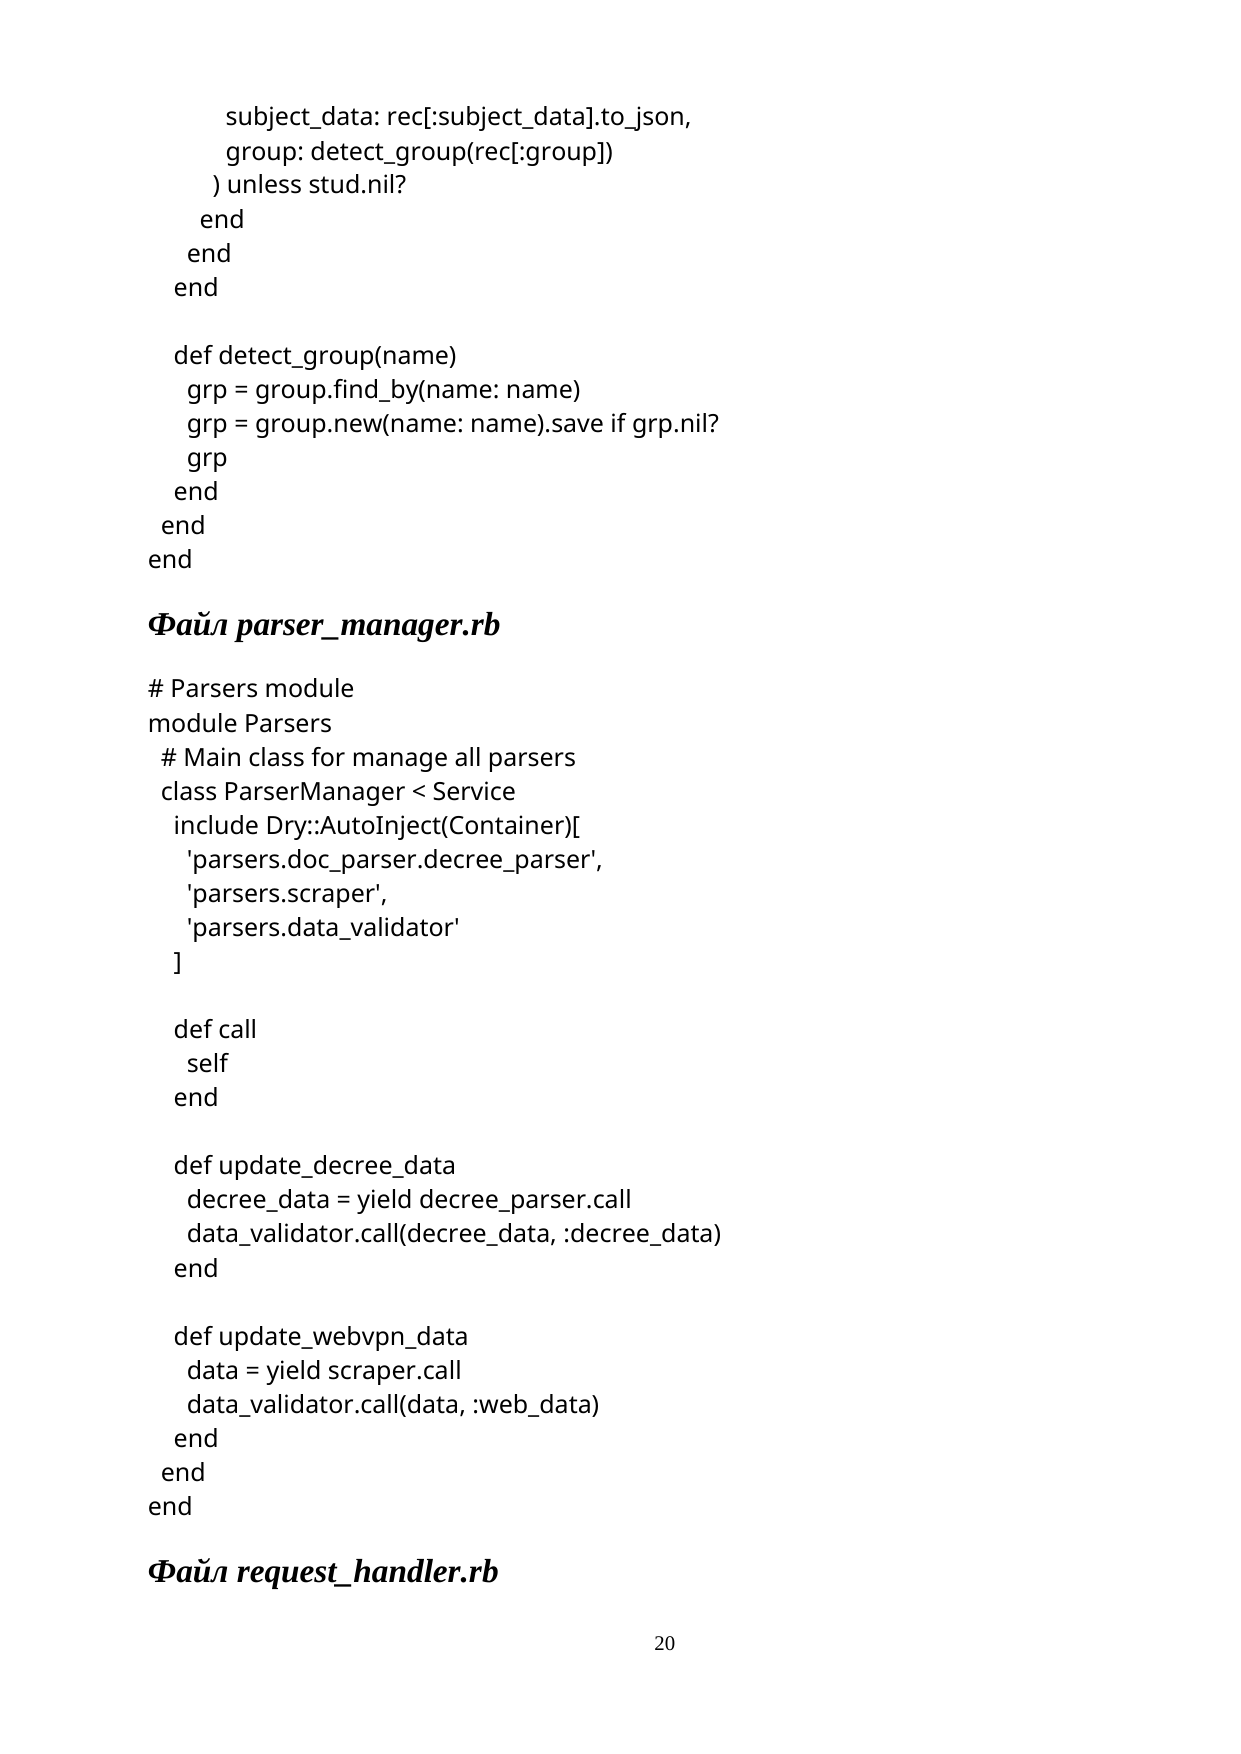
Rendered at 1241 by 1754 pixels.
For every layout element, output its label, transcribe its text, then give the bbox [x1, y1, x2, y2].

text end [148, 1080, 1181, 1114]
text end [148, 269, 1181, 303]
text ] [148, 944, 1181, 978]
text end [148, 1489, 1181, 1523]
text grp = group.find_by(name: name) [148, 372, 1181, 406]
text end [148, 1421, 1181, 1454]
text class ParserManager < Service [148, 773, 1181, 807]
text 'parsers.doc_parser.decree_parser', [148, 841, 1181, 876]
text self [148, 1046, 1181, 1080]
text 'parsers.scraper', [148, 876, 1181, 909]
text subject_data: rec[:subject_data].to_json, [148, 99, 1181, 133]
text def update_webvpn_data [148, 1318, 1181, 1352]
text end [148, 474, 1181, 508]
text group: detect_group(rec[:group]) [148, 133, 1181, 167]
text # Main class for manage all parsers [148, 739, 1181, 773]
text data = yield scraper.call [148, 1352, 1181, 1386]
text end [148, 235, 1181, 269]
text Файл parser_manager.rb [148, 604, 1181, 643]
text # Parsers module [148, 671, 1181, 705]
text def call [148, 1012, 1181, 1046]
text grp [148, 440, 1181, 474]
text end [148, 542, 1181, 576]
text decree_data = yield decree_parser.call [148, 1182, 1181, 1216]
text ) unless stud.nil? [148, 167, 1181, 201]
text end [148, 508, 1181, 542]
text def update_decree_data [148, 1148, 1181, 1182]
text Файл request_handler.rb [148, 1551, 1181, 1589]
text end [148, 1454, 1181, 1489]
text 'parsers.data_validator' [148, 909, 1181, 944]
text data_validator.call(decree_data, :decree_data) [148, 1216, 1181, 1250]
text def detect_group(name) [148, 337, 1181, 372]
text end [148, 201, 1181, 235]
text module Parsers [148, 705, 1181, 739]
text grp = group.new(name: name).save if grp.nil? [148, 406, 1181, 440]
text include Dry::AutoInject(Container)[ [148, 807, 1181, 841]
text end [148, 1250, 1181, 1284]
text data_validator.call(data, :web_data) [148, 1386, 1181, 1421]
